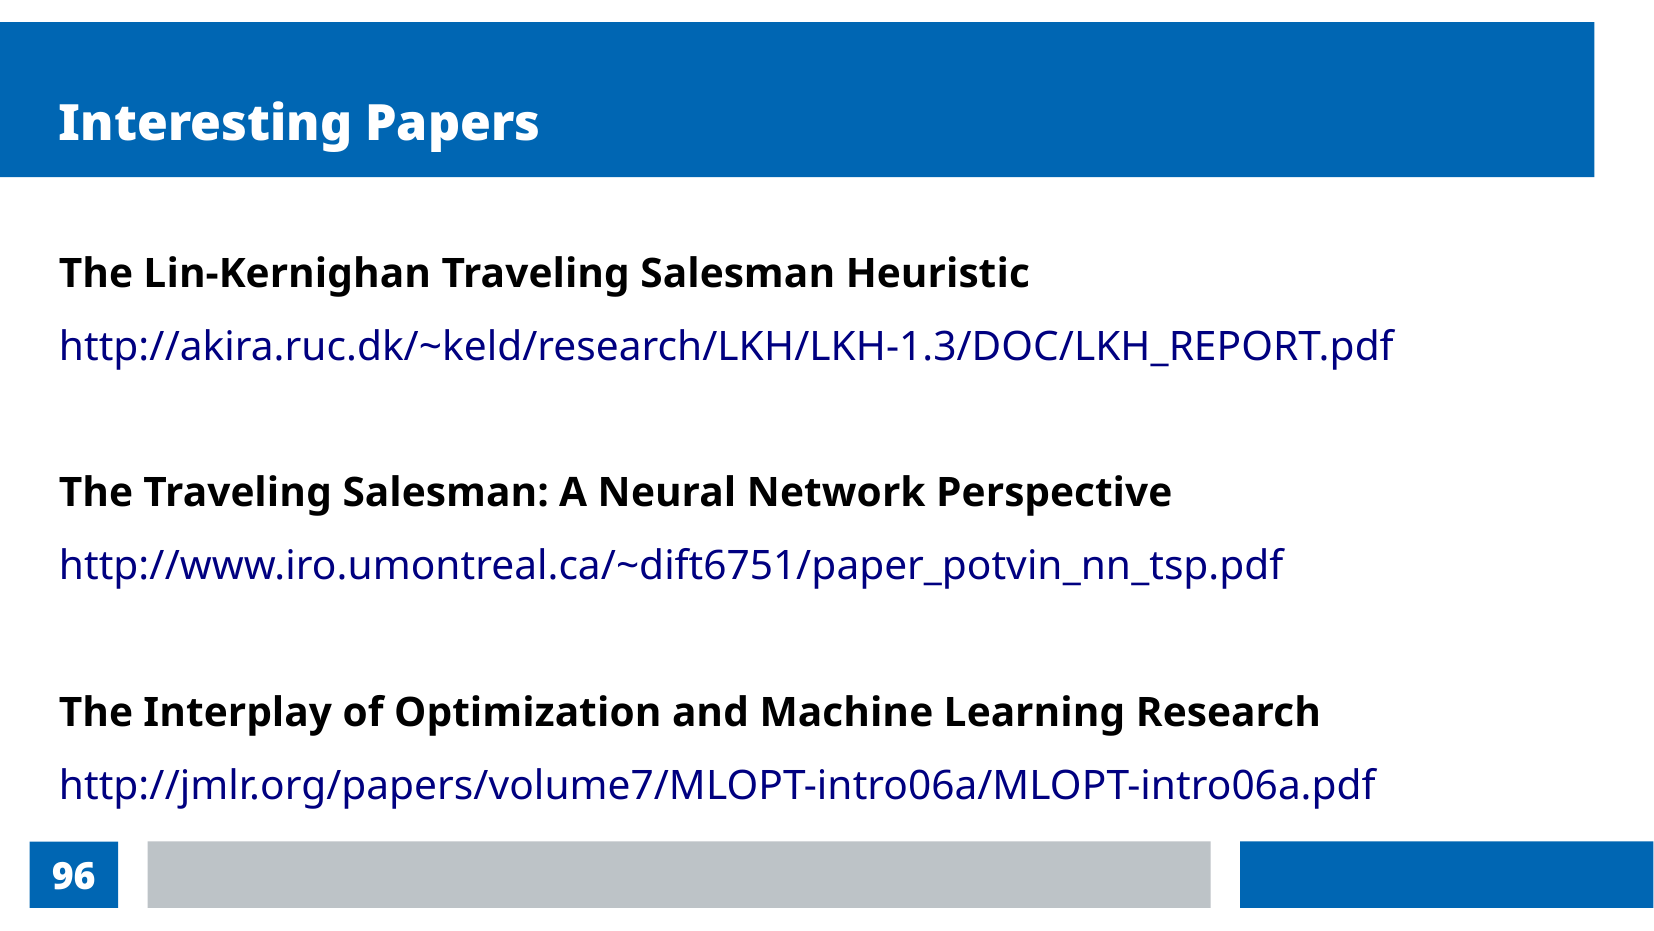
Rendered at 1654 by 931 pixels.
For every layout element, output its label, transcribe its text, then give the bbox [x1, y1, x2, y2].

list The Lin-Kernighan Traveling Salesman Heuristic http://akira.ruc.dk/~keld/research/LKH/LKH-1.3/DOC/LKH_REPORT.pdf The Traveling Salesman: A Neural Network Perspective http://www.iro.umontreal.ca/~dift6751/paper_potvin_nn_tsp.pdf The Interplay of Optimization and Machine Learning Research http://jmlr.org/papers/volume7/MLOPT-intro06a/MLOPT-intro06a.pdf [59, 243, 1565, 820]
title Interesting Papers [59, 44, 1595, 156]
